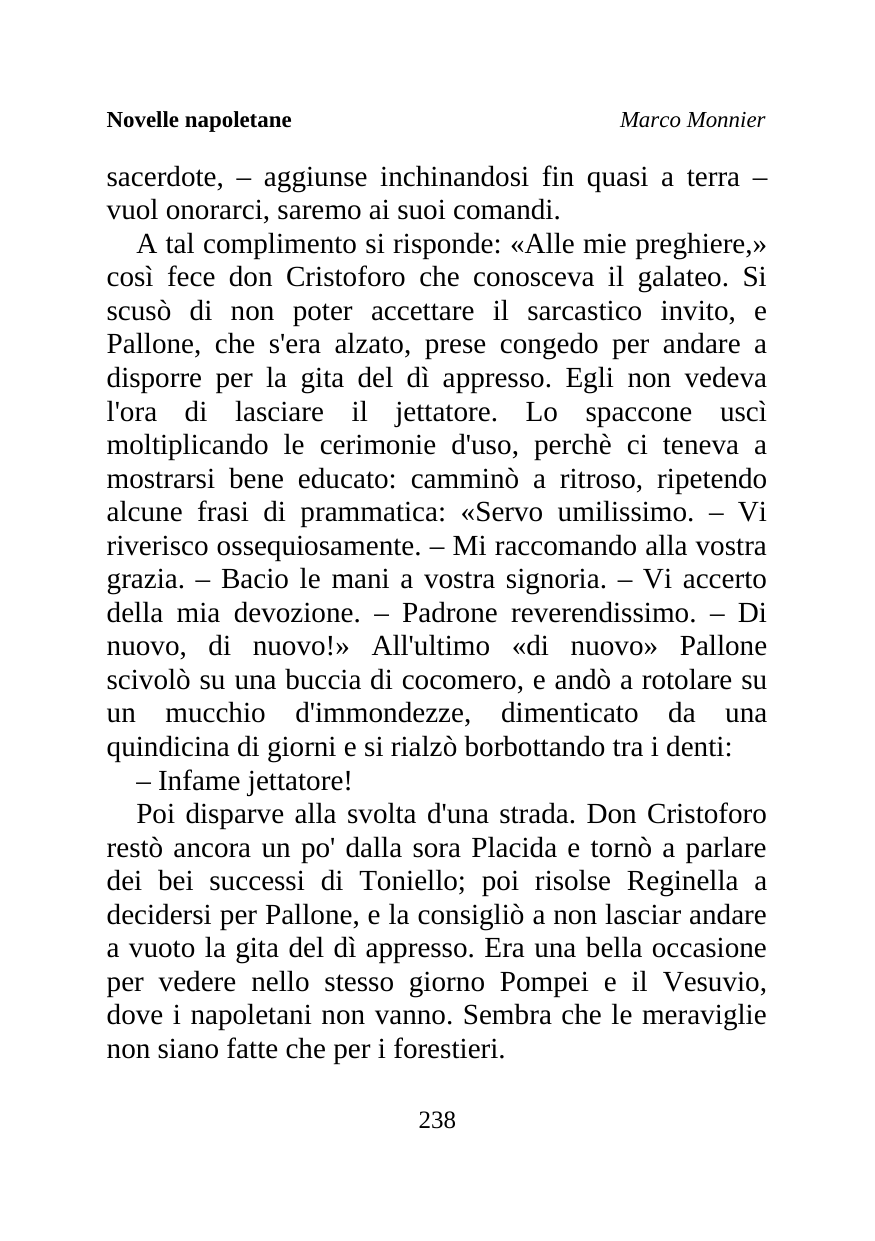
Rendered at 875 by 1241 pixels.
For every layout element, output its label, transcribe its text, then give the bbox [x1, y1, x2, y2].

text A tal complimento si risponde: «Alle mie preghiere,» così fece don Cristoforo che conosceva il galateo. Si scusò di non poter accettare il sarcastico invito, e Pallone, che s'era alzato, prese congedo per andare a disporre per la gita del dì appresso. Egli non vedeva l'ora di lasciare il jettatore. Lo spaccone uscì moltiplicando le cerimonie d'uso, perchè ci teneva a mostrarsi bene educato: camminò a ritroso, ripetendo alcune frasi di prammatica: «Servo umilissimo. – Vi riverisco ossequiosamente. – Mi raccomando alla vostra grazia. – Bacio le mani a vostra signoria. – Vi accerto della mia devozione. – Padrone reverendissimo. – Di nuovo, di nuovo!» All'ultimo «di nuovo» Pallone scivolò su una buccia di cocomero, e andò a rotolare su un mucchio d'immondezze, dimenticato da una quindicina di giorni e si rialzò borbottando tra i denti: [106, 226, 768, 763]
text Poi disparve alla svolta d'una strada. Don Cristoforo restò ancora un po' dalla sora Placida e tornò a parlare dei bei successi di Toniello; poi risolse Reginella a decidersi per Pallone, e la consigliò a non lasciar andare a vuoto la gita del dì appresso. Era una bella occasione per vedere nello stesso giorno Pompei e il Vesuvio, dove i napoletani non vanno. Sembra che le meraviglie non siano fatte che per i forestieri. [106, 796, 768, 1064]
text sacerdote, – aggiunse inchinandosi fin quasi a terra – vuol onorarci, saremo ai suoi comandi. [106, 159, 768, 226]
text – Infame jettatore! [106, 763, 768, 796]
